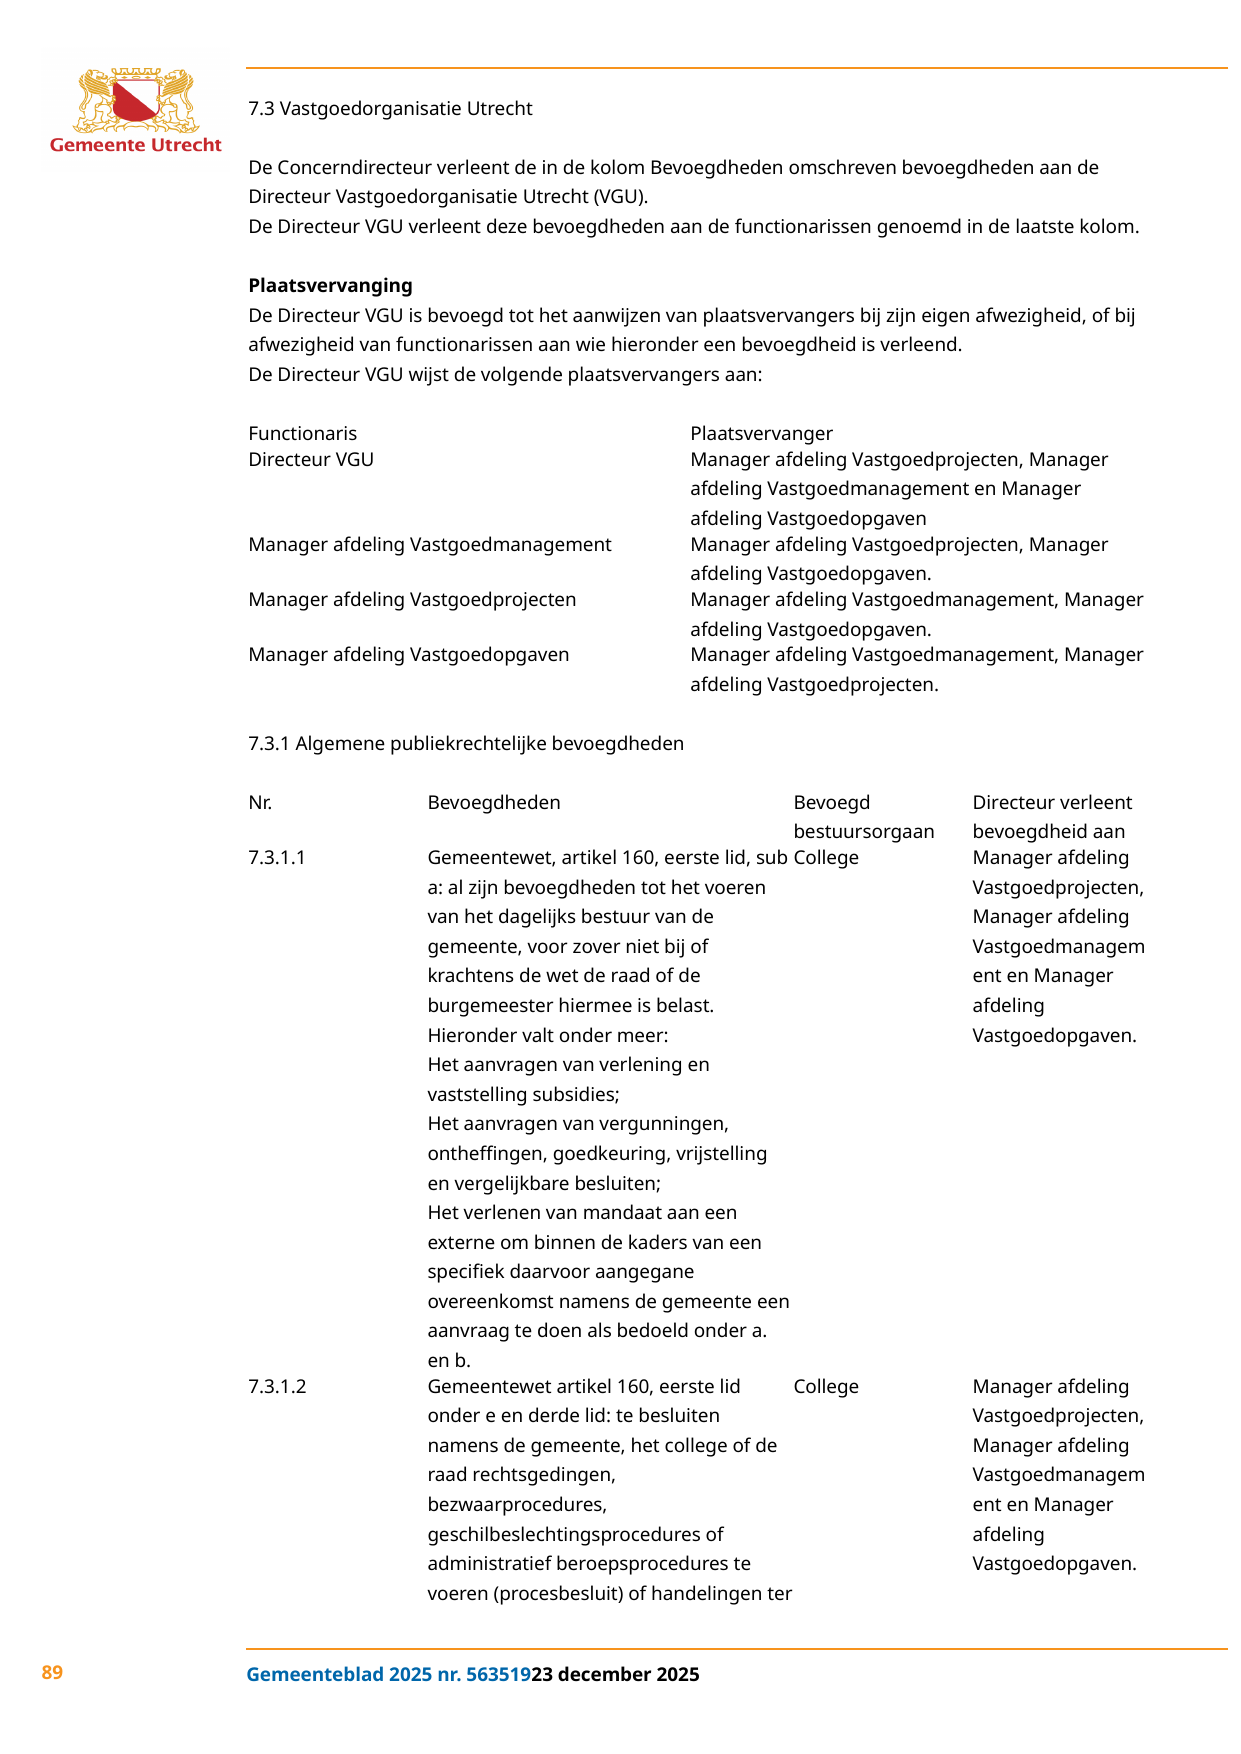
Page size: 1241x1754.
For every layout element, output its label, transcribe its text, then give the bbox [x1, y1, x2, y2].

table_cell Manager afdeling Vastgoedprojecten, Manager afdeling Vastgoedmanagement en Manager afdeling Vastgoedopgaven. [973, 1373, 1152, 1606]
table_header Bevoegd bestuursorgaan [793, 789, 972, 844]
table_header Plaatsvervanger [690, 420, 1152, 446]
table_cell Gemeentewet, artikel 160, eerste lid, sub a: al zijn bevoegdheden tot het voeren van het dagelijks bestuur van de gemeente, voor zover niet bij of krachtens de wet de raad of de burgemeester hiermee is belast. Hieronder valt onder meer: Het aanvragen van verlening en vaststelling subsidies; Het aanvragen van vergunningen, ontheffingen, goedkeuring, vrijstelling en vergelijkbare besluiten; Het verlenen van mandaat aan een externe om binnen de kaders van een specifiek daarvoor aangegane overeenkomst namens de gemeente een aanvraag te doen als bedoeld onder a. en b. [427, 844, 793, 1373]
text Plaatsvervanging [248, 272, 1152, 298]
table_cell Manager afdeling Vastgoedprojecten, Manager afdeling Vastgoedmanagement en Manager afdeling Vastgoedopgaven. [973, 844, 1152, 1373]
table_cell 7.3.1.1 [248, 844, 427, 1373]
text De Directeur VGU wijst de volgende plaatsvervangers aan: [248, 361, 1152, 387]
text De Directeur VGU is bevoegd tot het aanwijzen van plaatsvervangers bij zijn eigen afwezigheid, of bij afwezigheid van functionarissen aan wie hieronder een bevoegdheid is verleend. [248, 302, 1152, 357]
table_header Functionaris [248, 420, 690, 446]
table_header Directeur verleent bevoegdheid aan [973, 789, 1152, 844]
table_cell Manager afdeling Vastgoedmanagement, Manager afdeling Vastgoedprojecten. [690, 642, 1152, 697]
table_cell College [793, 844, 972, 1373]
table_cell Directeur VGU [248, 446, 690, 531]
table_cell Gemeentewet artikel 160, eerste lid onder e en derde lid: te besluiten namens de gemeente, het college of de raad rechtsgedingen, bezwaarprocedures, geschilbeslechtingsprocedures of administratief beroepsprocedures te voeren (procesbesluit) of handelingen ter [427, 1373, 793, 1606]
table_cell 7.3.1.2 [248, 1373, 427, 1606]
table_cell Manager afdeling Vastgoedprojecten [248, 586, 690, 642]
picture [41, 47, 231, 172]
table_cell College [793, 1373, 972, 1606]
table_cell Manager afdeling Vastgoedopgaven [248, 642, 690, 697]
table_cell Manager afdeling Vastgoedmanagement [248, 531, 690, 586]
table_cell Manager afdeling Vastgoedprojecten, Manager afdeling Vastgoedopgaven. [690, 531, 1152, 586]
table_cell Manager afdeling Vastgoedprojecten, Manager afdeling Vastgoedmanagement en Manager afdeling Vastgoedopgaven [690, 446, 1152, 531]
table_header Nr. [248, 789, 427, 844]
text 7.3 Vastgoedorganisatie Utrecht [248, 95, 1152, 121]
text De Concerndirecteur verleent de in de kolom Bevoegdheden omschreven bevoegdheden aan de Directeur Vastgoedorganisatie Utrecht (VGU). [248, 154, 1152, 209]
text 7.3.1 Algemene publiekrechtelijke bevoegdheden [248, 730, 1152, 755]
table_cell Manager afdeling Vastgoedmanagement, Manager afdeling Vastgoedopgaven. [690, 586, 1152, 642]
text De Directeur VGU verleent deze bevoegdheden aan de functionarissen genoemd in de laatste kolom. [248, 213, 1152, 239]
table_header Bevoegdheden [427, 789, 793, 844]
